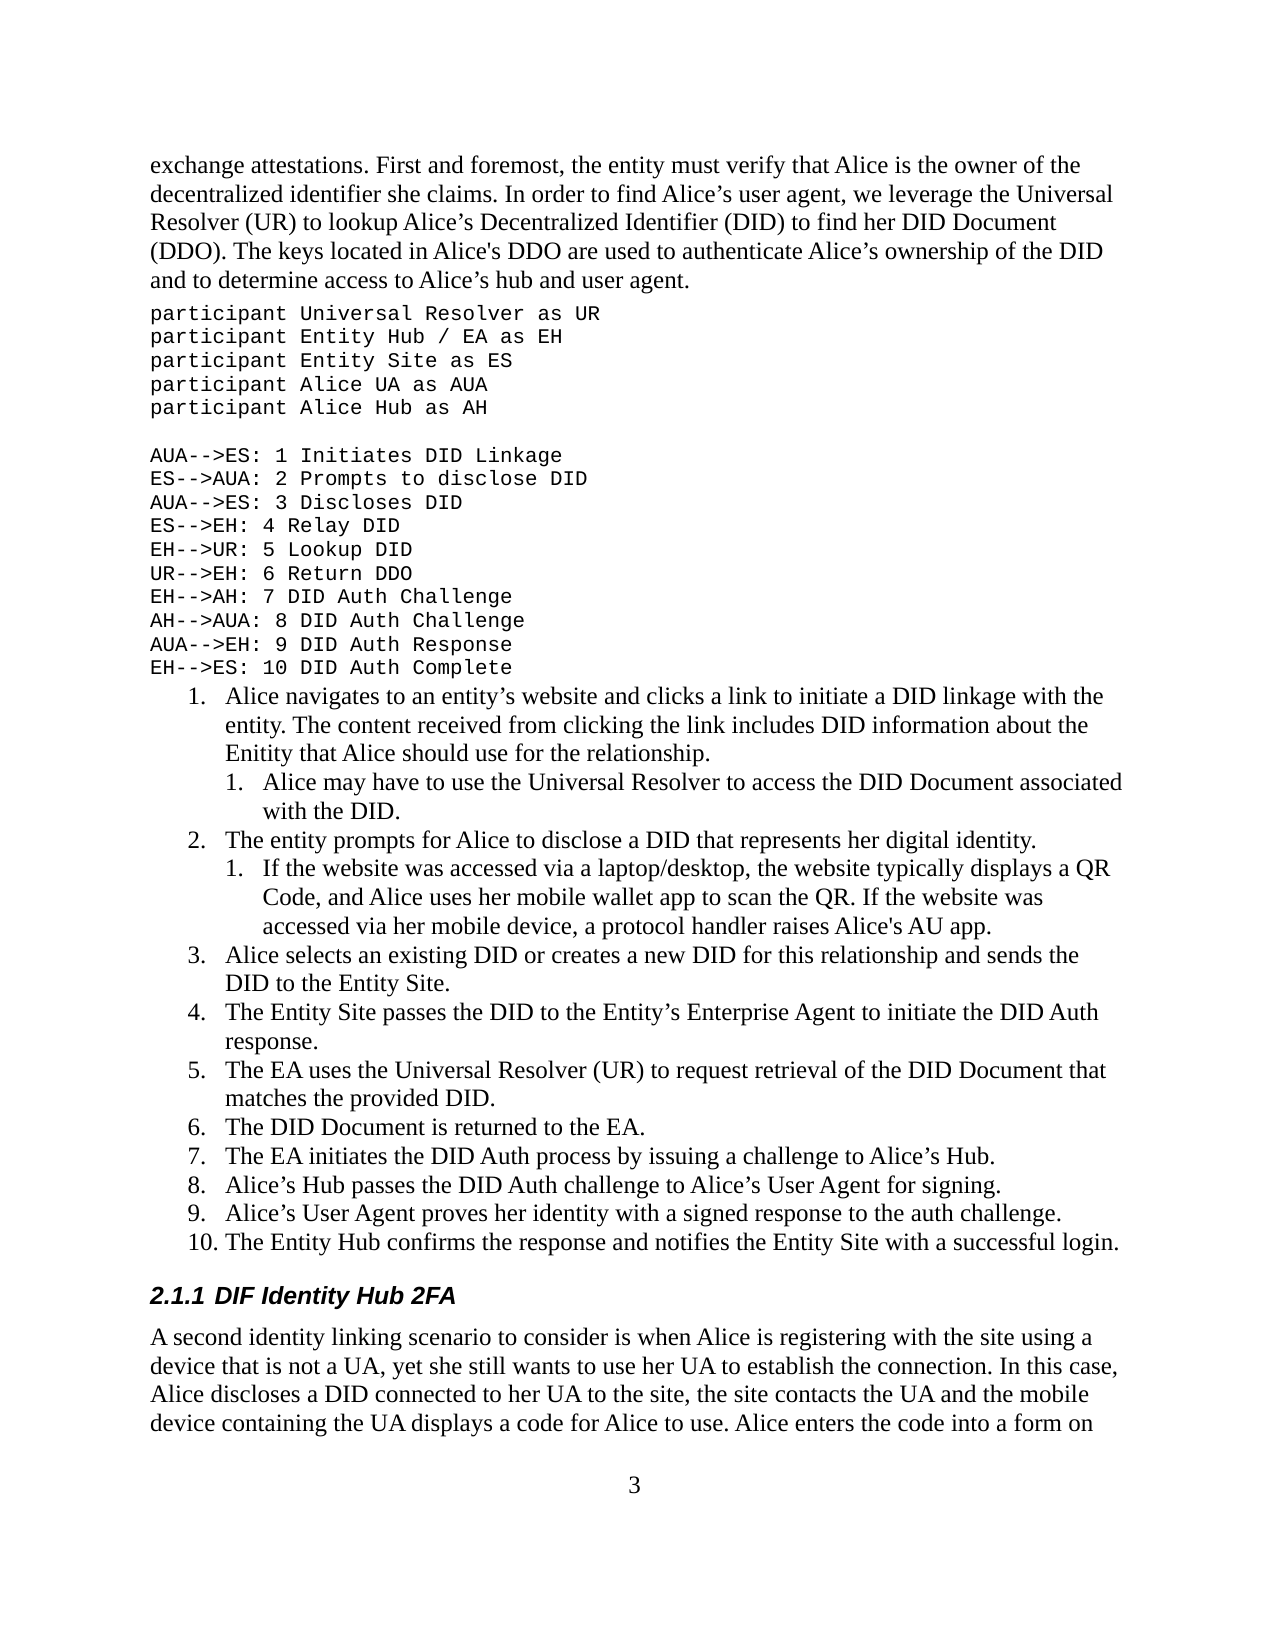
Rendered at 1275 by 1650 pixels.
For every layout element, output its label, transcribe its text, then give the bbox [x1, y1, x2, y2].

list Alice navigates to an entity’s website and clicks a link to initiate a DID linkage with the entity. The content received from clicking the link includes DID information about the Enitity that Alice should use for the relationship. [187, 681, 1125, 767]
list Alice may have to use the Universal Resolver to access the DID Document associated with the DID. [225, 767, 1125, 825]
text UR-->EH: 6 Return DDO [150, 563, 1125, 586]
subtitle 2.1.1 DIF Identity Hub 2FA [150, 1281, 1125, 1309]
text ES-->AUA: 2 Prompts to disclose DID [150, 468, 1125, 492]
text AH-->AUA: 8 DID Auth Challenge [150, 610, 1125, 634]
text participant Alice UA as AUA [150, 374, 1125, 397]
list The DID Document is returned to the EA. [187, 1112, 1125, 1141]
text EH-->UR: 5 Lookup DID [150, 539, 1125, 563]
list Alice selects an existing DID or creates a new DID for this relationship and sends the DID to the Entity Site. [187, 940, 1125, 997]
text AUA-->ES: 1 Initiates DID Linkage [150, 444, 1125, 468]
text participant Entity Hub / EA as EH [150, 326, 1125, 350]
text participant Alice Hub as AH [150, 397, 1125, 421]
list The Entity Site passes the DID to the Entity’s Enterprise Agent to initiate the DID Auth response. [187, 997, 1125, 1055]
list The EA uses the Universal Resolver (UR) to request retrieval of the DID Document that matches the provided DID. [187, 1055, 1125, 1112]
text A second identity linking scenario to consider is when Alice is registering with the site using a device that is not a UA, yet she still wants to use her UA to establish the connection. In this case, Alice discloses a DID connected to her UA to the site, the site contacts the UA and the mobile device containing the UA displays a code for Alice to use. Alice enters the code into a form on [150, 1322, 1125, 1437]
text EH-->ES: 10 DID Auth Complete [150, 657, 1125, 681]
text participant Universal Resolver as UR [150, 303, 1125, 326]
text AUA-->ES: 3 Discloses DID [150, 492, 1125, 516]
list The entity prompts for Alice to disclose a DID that represents her digital identity. [187, 825, 1125, 853]
text EH-->AH: 7 DID Auth Challenge [150, 586, 1125, 610]
list If the website was accessed via a laptop/desktop, the website typically displays a QR Code, and Alice uses her mobile wallet app to scan the QR. If the website was accessed via her mobile device, a protocol handler raises Alice's AU app. [225, 853, 1125, 940]
text ES-->EH: 4 Relay DID [150, 516, 1125, 539]
list The EA initiates the DID Auth process by issuing a challenge to Alice’s Hub. [187, 1141, 1125, 1170]
list The Entity Hub confirms the response and notifies the Entity Site with a successful login. [187, 1227, 1125, 1256]
list Alice’s Hub passes the DID Auth challenge to Alice’s User Agent for signing. [187, 1170, 1125, 1198]
text AUA-->EH: 9 DID Auth Response [150, 634, 1125, 657]
list Alice’s User Agent proves her identity with a signed response to the auth challenge. [187, 1198, 1125, 1227]
text participant Entity Site as ES [150, 350, 1125, 374]
text exchange attestations. First and foremost, the entity must verify that Alice is the owner of the decentralized identifier she claims. In order to find Alice’s user agent, we leverage the Universal Resolver (UR) to lookup Alice’s Decentralized Identifier (DID) to find her DID Document (DDO). The keys located in Alice's DDO are used to authenticate Alice’s ownership of the DID and to determine access to Alice’s hub and user agent. [150, 150, 1125, 294]
